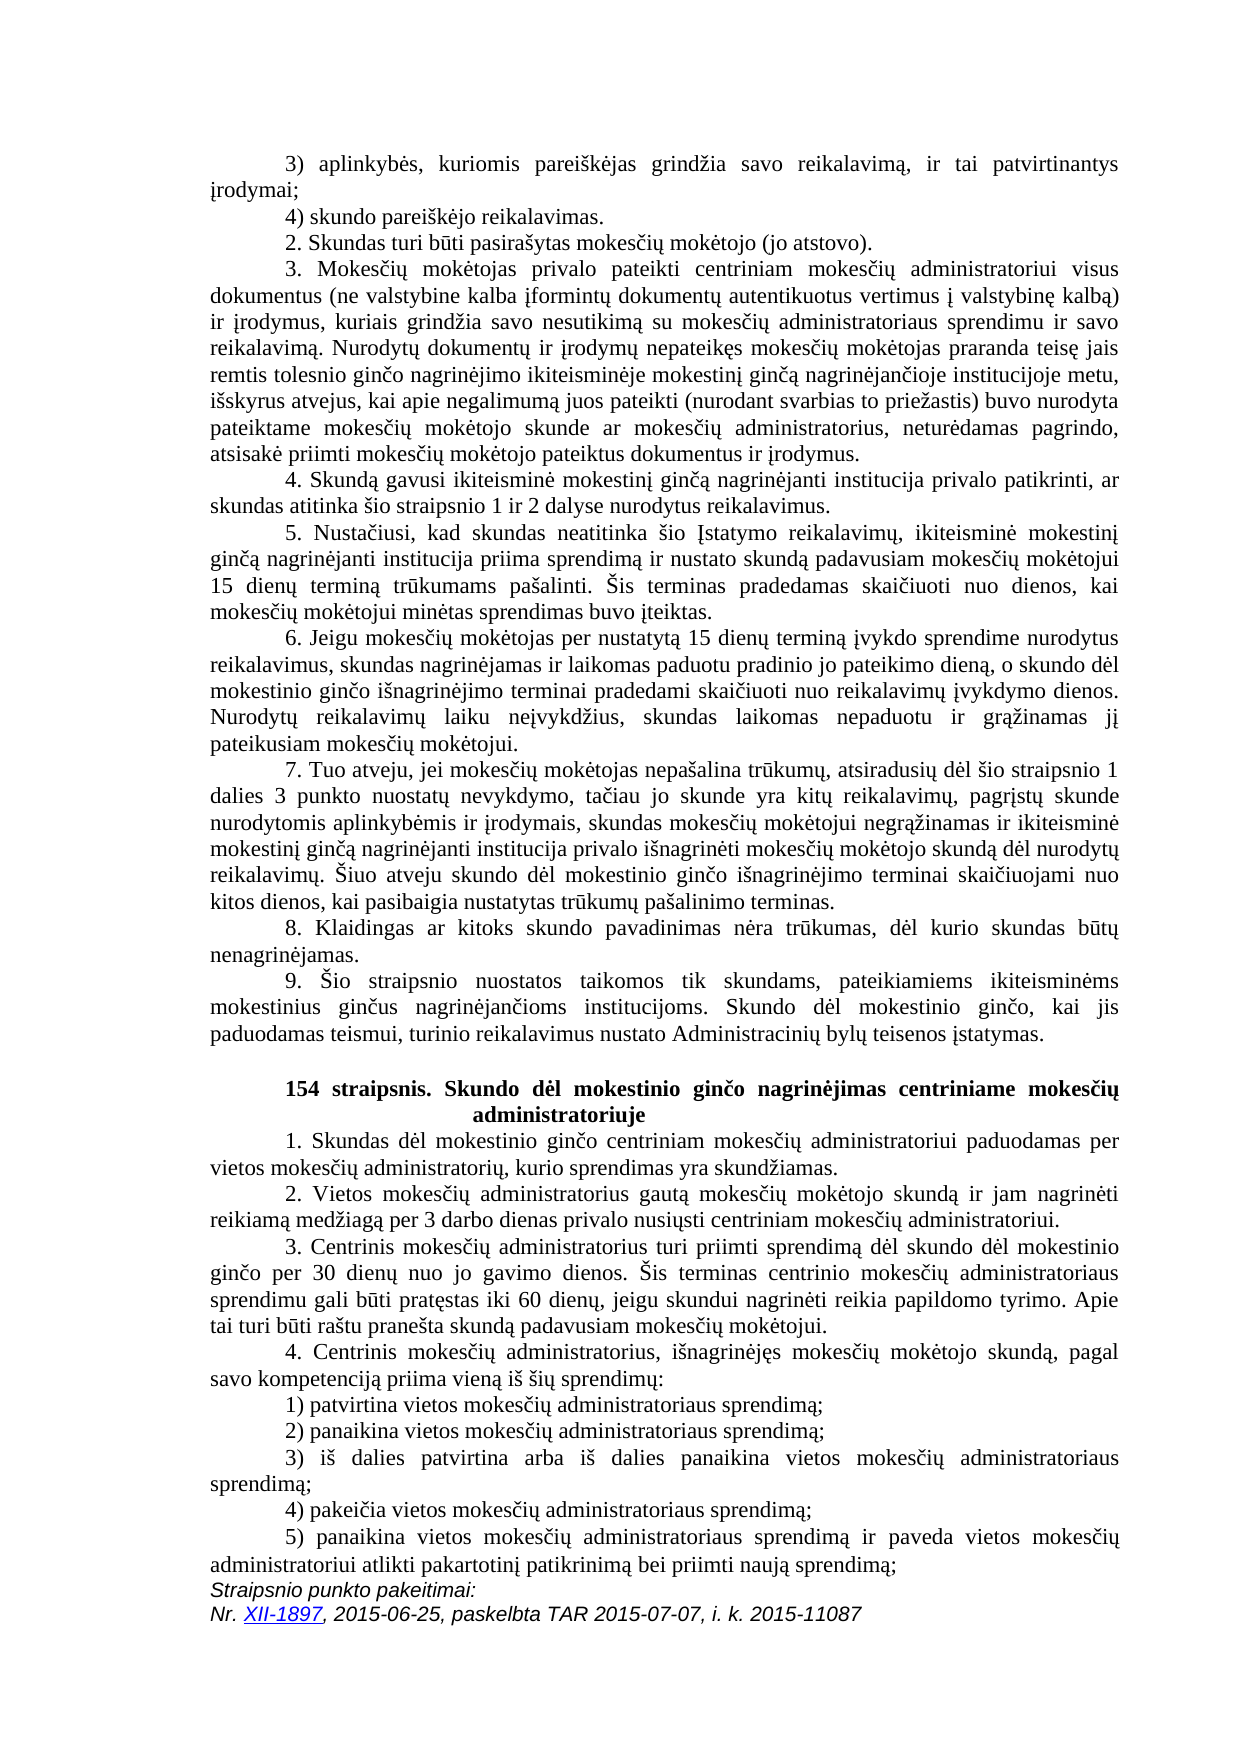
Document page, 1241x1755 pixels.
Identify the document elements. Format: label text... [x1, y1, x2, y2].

text 4) skundo pareiškėjo reikalavimas. [210, 203, 1120, 229]
text 4. Skundą gavusi ikiteisminė mokestinį ginčą nagrinėjanti institucija privalo patikrinti, ar skundas atitinka šio straipsnio 1 ir 2 dalyse nurodytus reikalavimus. [210, 466, 1120, 519]
text 7. Tuo atveju, jei mokesčių mokėtojas nepašalina trūkumų, atsiradusių dėl šio straipsnio 1 dalies 3 punkto nuostatų nevykdymo, tačiau jo skunde yra kitų reikalavimų, pagrįstų skunde nurodytomis aplinkybėmis ir įrodymais, skundas mokesčių mokėtojui negrąžinamas ir ikiteisminė mokestinį ginčą nagrinėjanti institucija privalo išnagrinėti mokesčių mokėtojo skundą dėl nurodytų reikalavimų. Šiuo atveju skundo dėl mokestinio ginčo išnagrinėjimo terminai skaičiuojami nuo kitos dienos, kai pasibaigia nustatytas trūkumų pašalinimo terminas. [210, 756, 1120, 914]
text 3) aplinkybės, kuriomis pareiškėjas grindžia savo reikalavimą, ir tai patvirtinantys įrodymai; [210, 150, 1120, 203]
text 4. Centrinis mokesčių administratorius, išnagrinėjęs mokesčių mokėtojo skundą, pagal savo kompetenciją priima vieną iš šių sprendimų: [210, 1338, 1120, 1391]
text 2. Skundas turi būti pasirašytas mokesčių mokėtojo (jo atstovo). [210, 229, 1120, 255]
text 1) patvirtina vietos mokesčių administratoriaus sprendimą; [210, 1391, 1120, 1417]
text 9. Šio straipsnio nuostatos taikomos tik skundams, pateikiamiems ikiteisminėms mokestinius ginčus nagrinėjančioms institucijoms. Skundo dėl mokestinio ginčo, kai jis paduodamas teismui, turinio reikalavimus nustato Administracinių bylų teisenos įstatymas. [210, 967, 1120, 1046]
text 3. Centrinis mokesčių administratorius turi priimti sprendimą dėl skundo dėl mokestinio ginčo per 30 dienų nuo jo gavimo dienos. Šis terminas centrinio mokesčių administratoriaus sprendimu gali būti pratęstas iki 60 dienų, jeigu skundui nagrinėti reikia papildomo tyrimo. Apie tai turi būti raštu pranešta skundą padavusiam mokesčių mokėtojui. [210, 1233, 1120, 1338]
text 5) panaikina vietos mokesčių administratoriaus sprendimą ir paveda vietos mokesčių administratoriui atlikti pakartotinį patikrinimą bei priimti naują sprendimą; [210, 1523, 1120, 1578]
text 3. Mokesčių mokėtojas privalo pateikti centriniam mokesčių administratoriui visus dokumentus (ne valstybine kalba įformintų dokumentų autentikuotus vertimus į valstybinę kalbą) ir įrodymus, kuriais grindžia savo nesutikimą su mokesčių administratoriaus sprendimu ir savo reikalavimą. Nurodytų dokumentų ir įrodymų nepateikęs mokesčių mokėtojas praranda teisę jais remtis tolesnio ginčo nagrinėjimo ikiteisminėje mokestinį ginčą nagrinėjančioje institucijoje metu, išskyrus atvejus, kai apie negalimumą juos pateikti (nurodant svarbias to priežastis) buvo nurodyta pateiktame mokesčių mokėtojo skunde ar mokesčių administratorius, neturėdamas pagrindo, atsisakė priimti mokesčių mokėtojo pateiktus dokumentus ir įrodymus. [210, 255, 1120, 466]
text 1. Skundas dėl mokestinio ginčo centriniam mokesčių administratoriui paduodamas per vietos mokesčių administratorių, kurio sprendimas yra skundžiamas. [210, 1127, 1120, 1180]
text 8. Klaidingas ar kitoks skundo pavadinimas nėra trūkumas, dėl kurio skundas būtų nenagrinėjamas. [210, 914, 1120, 967]
text 2) panaikina vietos mokesčių administratoriaus sprendimą; [210, 1417, 1120, 1444]
text 3) iš dalies patvirtina arba iš dalies panaikina vietos mokesčių administratoriaus sprendimą; [210, 1444, 1120, 1496]
text 2. Vietos mokesčių administratorius gautą mokesčių mokėtojo skundą ir jam nagrinėti reikiamą medžiagą per 3 darbo dienas privalo nusiųsti centriniam mokesčių administratoriui. [210, 1180, 1120, 1233]
text 5. Nustačiusi, kad skundas neatitinka šio Įstatymo reikalavimų, ikiteisminė mokestinį ginčą nagrinėjanti institucija priima sprendimą ir nustato skundą padavusiam mokesčių mokėtojui 15 dienų terminą trūkumams pašalinti. Šis terminas pradedamas skaičiuoti nuo dienos, kai mokesčių mokėtojui minėtas sprendimas buvo įteiktas. [210, 519, 1120, 624]
text 4) pakeičia vietos mokesčių administratoriaus sprendimą; [210, 1496, 1120, 1523]
text Nr. XII-1897, 2015-06-25, paskelbta TAR 2015-07-07, i. k. 2015-11087 [210, 1602, 1120, 1626]
text Straipsnio punkto pakeitimai: [210, 1578, 1120, 1602]
text 6. Jeigu mokesčių mokėtojas per nustatytą 15 dienų terminą įvykdo sprendime nurodytus reikalavimus, skundas nagrinėjamas ir laikomas paduotu pradinio jo pateikimo dieną, o skundo dėl mokestinio ginčo išnagrinėjimo terminai pradedami skaičiuoti nuo reikalavimų įvykdymo dienos. Nurodytų reikalavimų laiku neįvykdžius, skundas laikomas nepaduotu ir grąžinamas jį pateikusiam mokesčių mokėtojui. [210, 624, 1120, 756]
text 154 straipsnis. Skundo dėl mokestinio ginčo nagrinėjimas centriniame mokesčių administratoriuje [285, 1075, 1120, 1127]
